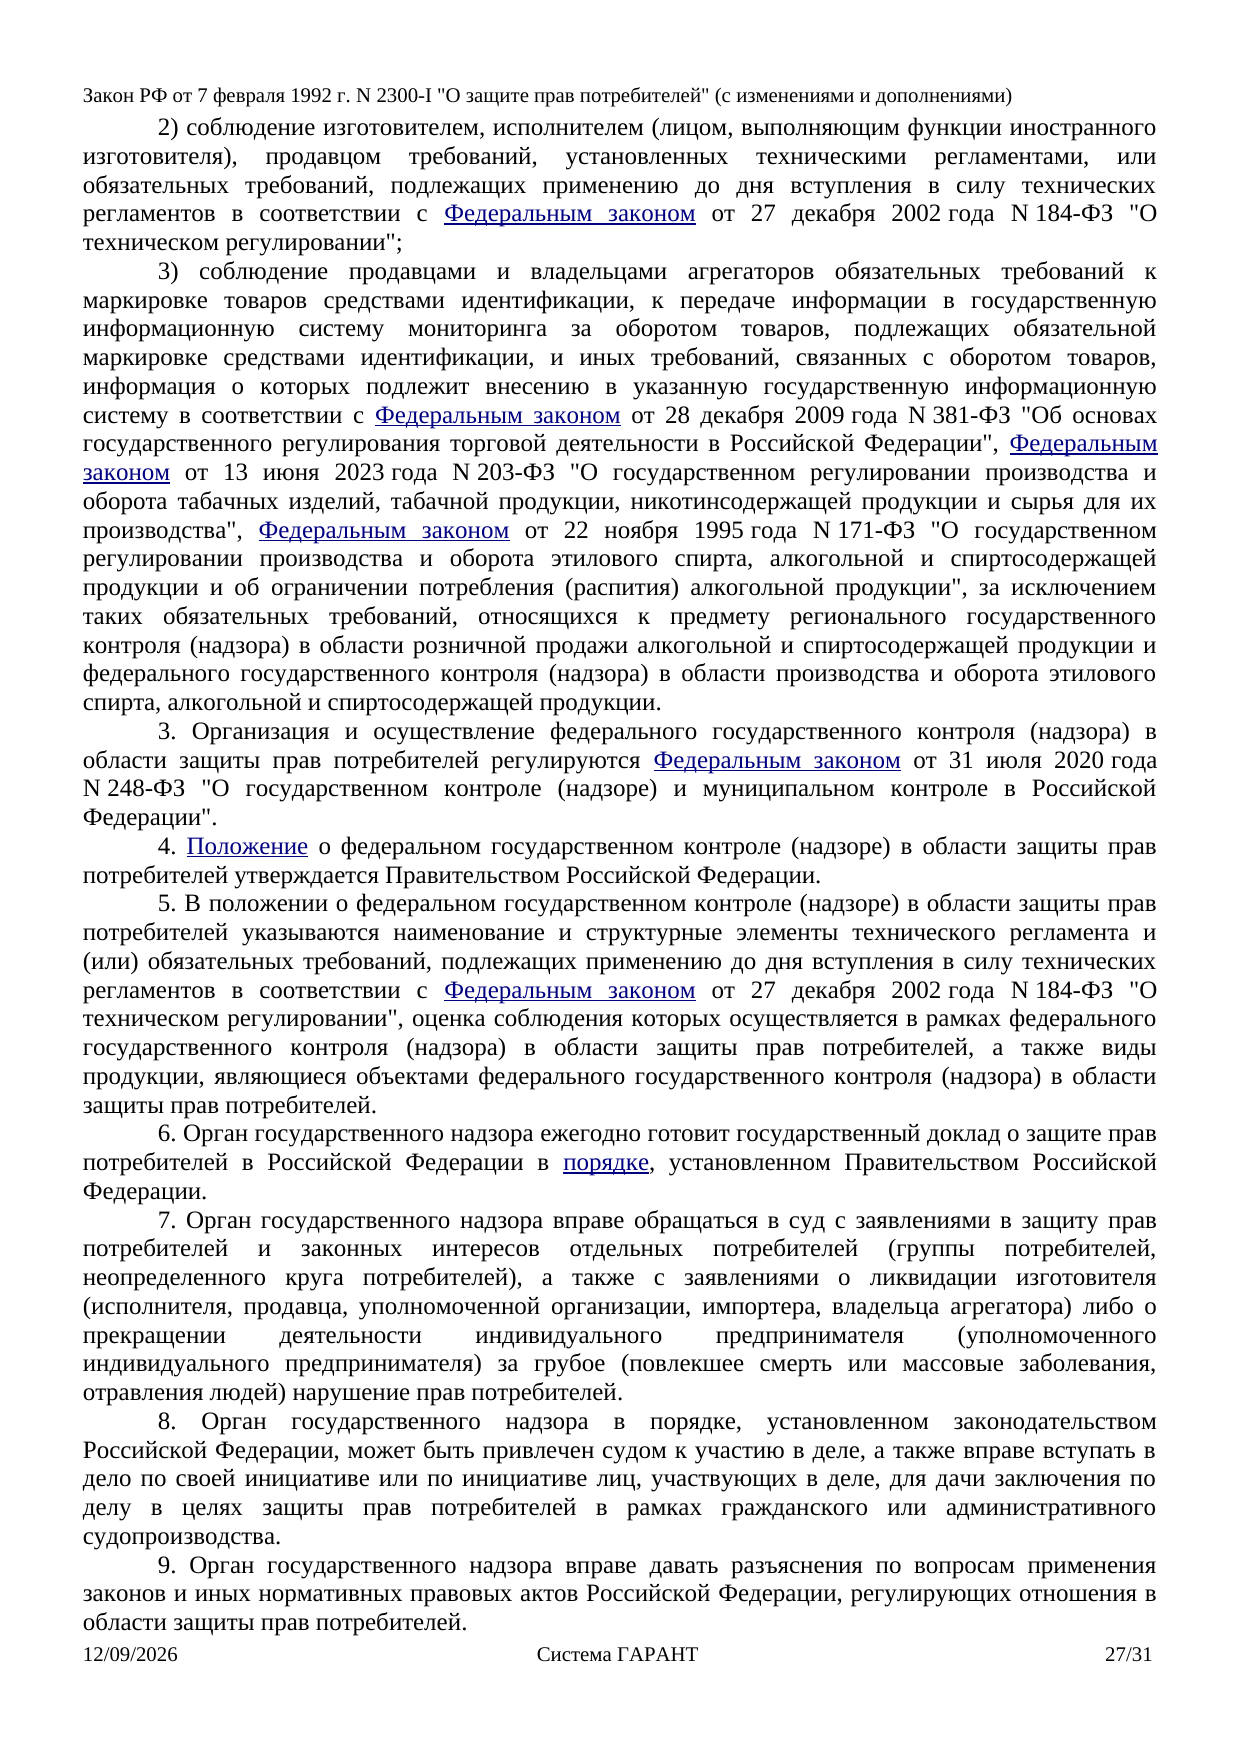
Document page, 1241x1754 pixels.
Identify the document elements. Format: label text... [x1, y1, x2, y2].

text 7. Орган государственного надзора вправе обращаться в суд с заявлениями в защиту прав потребителей и законных интересов отдельных потребителей (группы потребителей, неопределенного круга потребителей), а также с заявлениями о ликвидации изготовителя (исполнителя, продавца, уполномоченной организации, импортера, владельца агрегатора) либо о прекращении деятельности индивидуального предпринимателя (уполномоченного индивидуального предпринимателя) за грубое (повлекшее смерть или массовые заболевания, отравления людей) нарушение прав потребителей. [83, 1205, 1157, 1406]
text 3. Организация и осуществление федерального государственного контроля (надзора) в области защиты прав потребителей регулируются Федеральным законом от 31 июля 2020 года N 248-ФЗ "О государственном контроле (надзоре) и муниципальном контроле в Российской Федерации". [83, 716, 1157, 831]
text 6. Орган государственного надзора ежегодно готовит государственный доклад о защите прав потребителей в Российской Федерации в порядке, установленном Правительством Российской Федерации. [83, 1118, 1157, 1205]
text 8. Орган государственного надзора в порядке, установленном законодательством Российской Федерации, может быть привлечен судом к участию в деле, а также вправе вступать в дело по своей инициативе или по инициативе лиц, участвующих в деле, для дачи заключения по делу в целях защиты прав потребителей в рамках гражданского или административного судопроизводства. [83, 1406, 1157, 1550]
text 4. Положение о федеральном государственном контроле (надзоре) в области защиты прав потребителей утверждается Правительством Российской Федерации. [83, 831, 1157, 888]
text 3) соблюдение продавцами и владельцами агрегаторов обязательных требований к маркировке товаров средствами идентификации, к передаче информации в государственную информационную систему мониторинга за оборотом товаров, подлежащих обязательной маркировке средствами идентификации, и иных требований, связанных с оборотом товаров, информация о которых подлежит внесению в указанную государственную информационную систему в соответствии с Федеральным законом от 28 декабря 2009 года N 381-ФЗ "Об основах государственного регулирования торговой деятельности в Российской Федерации", Федеральным законом от 13 июня 2023 года N 203-ФЗ "О государственном регулировании производства и оборота табачных изделий, табачной продукции, никотинсодержащей продукции и сырья для их производства", Федеральным законом от 22 ноября 1995 года N 171-ФЗ "О государственном регулировании производства и оборота этилового спирта, алкогольной и спиртосодержащей продукции и об ограничении потребления (распития) алкогольной продукции", за исключением таких обязательных требований, относящихся к предмету регионального государственного контроля (надзора) в области розничной продажи алкогольной и спиртосодержащей продукции и федерального государственного контроля (надзора) в области производства и оборота этилового спирта, алкогольной и спиртосодержащей продукции. [83, 256, 1157, 716]
text 5. В положении о федеральном государственном контроле (надзоре) в области защиты прав потребителей указываются наименование и структурные элементы технического регламента и (или) обязательных требований, подлежащих применению до дня вступления в силу технических регламентов в соответствии с Федеральным законом от 27 декабря 2002 года N 184-ФЗ "О техническом регулировании", оценка соблюдения которых осуществляется в рамках федерального государственного контроля (надзора) в области защиты прав потребителей, а также виды продукции, являющиеся объектами федерального государственного контроля (надзора) в области защиты прав потребителей. [83, 888, 1157, 1118]
text 9. Орган государственного надзора вправе давать разъяснения по вопросам применения законов и иных нормативных правовых актов Российской Федерации, регулирующих отношения в области защиты прав потребителей. [83, 1550, 1157, 1636]
text 2) соблюдение изготовителем, исполнителем (лицом, выполняющим функции иностранного изготовителя), продавцом требований, установленных техническими регламентами, или обязательных требований, подлежащих применению до дня вступления в силу технических регламентов в соответствии с Федеральным законом от 27 декабря 2002 года N 184-ФЗ "О техническом регулировании"; [83, 112, 1157, 256]
